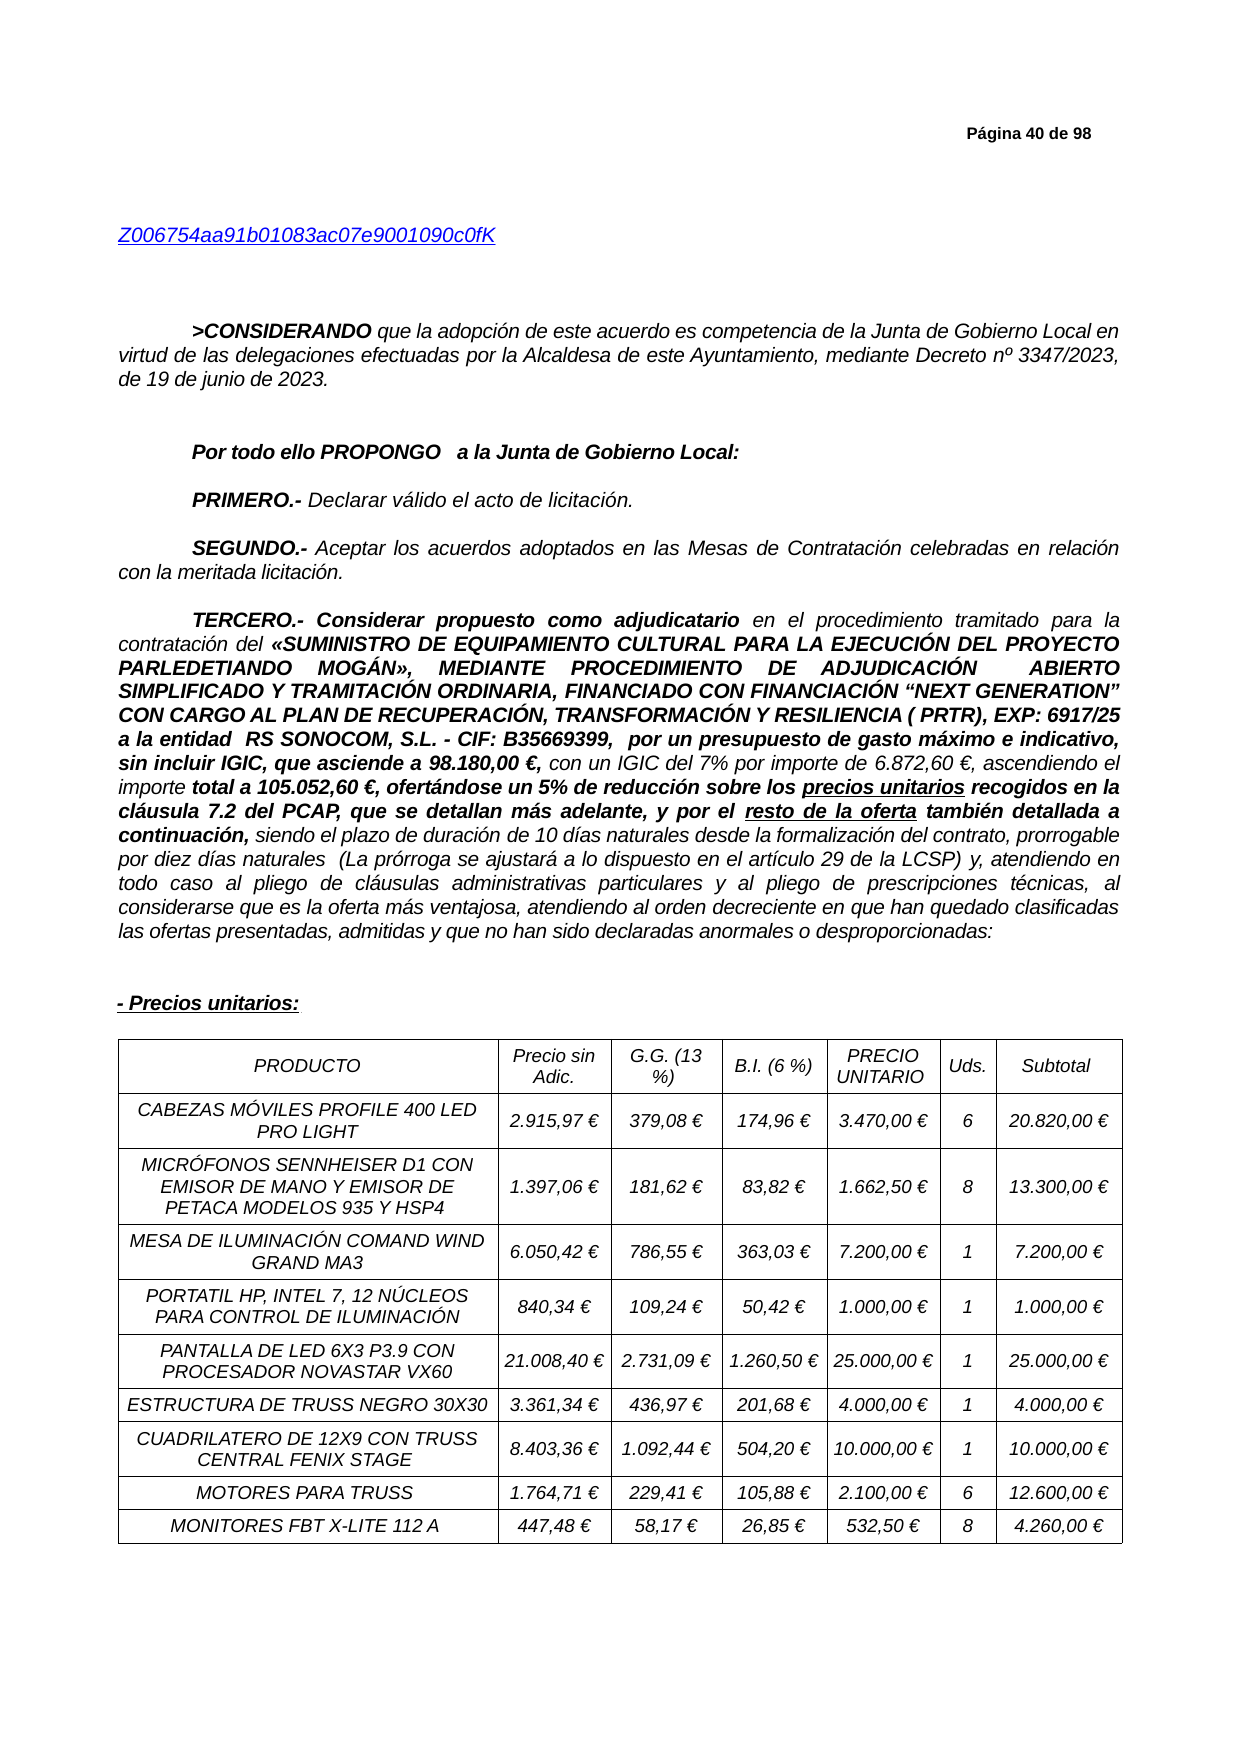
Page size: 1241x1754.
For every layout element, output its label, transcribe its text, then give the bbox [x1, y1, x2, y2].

table_header G.G. (13 %) [612, 1040, 722, 1093]
table_cell 1.662,50 € [828, 1149, 940, 1224]
table_cell MOTORES PARA TRUSS [119, 1477, 498, 1509]
table_cell 2.100,00 € [828, 1477, 940, 1509]
table_cell 50,42 € [723, 1280, 827, 1334]
table_cell 532,50 € [828, 1510, 940, 1542]
table_cell 2.915,97 € [499, 1094, 611, 1148]
table_cell 6 [941, 1094, 996, 1148]
table_cell 3.470,00 € [828, 1094, 940, 1148]
text SEGUNDO.- Aceptar los acuerdos adoptados en las Mesas de Contratación celebradas en relación con la meritada licitación. [118, 536, 1122, 583]
text Por todo ello PROPONGO a la Junta de Gobierno Local: [118, 440, 1122, 464]
table_cell 25.000,00 € [828, 1335, 940, 1388]
table_cell 25.000,00 € [997, 1335, 1122, 1388]
table_cell 1 [941, 1335, 996, 1388]
table_cell 6 [941, 1477, 996, 1509]
table_cell 447,48 € [499, 1510, 611, 1542]
table_cell 840,34 € [499, 1280, 611, 1334]
text PRIMERO.- Declarar válido el acto de licitación. [118, 488, 1122, 512]
table_cell 1.260,50 € [723, 1335, 827, 1388]
table_cell 7.200,00 € [828, 1225, 940, 1279]
table_cell 174,96 € [723, 1094, 827, 1148]
table_cell 1.000,00 € [997, 1280, 1122, 1334]
table_cell 3.361,34 € [499, 1389, 611, 1421]
table_cell ESTRUCTURA DE TRUSS NEGRO 30X30 [119, 1389, 498, 1421]
table_cell 10.000,00 € [828, 1422, 940, 1476]
text - Precios unitarios: [117, 991, 1122, 1015]
table_cell 6.050,42 € [499, 1225, 611, 1279]
table_header Precio sin Adic. [499, 1040, 611, 1093]
table_cell CABEZAS MÓVILES PROFILE 400 LED PRO LIGHT [119, 1094, 498, 1148]
table_cell PORTATIL HP, INTEL 7, 12 NÚCLEOS PARA CONTROL DE ILUMINACIÓN [119, 1280, 498, 1334]
table_header Uds. [941, 1040, 996, 1093]
table_cell 83,82 € [723, 1149, 827, 1224]
table_cell 13.300,00 € [997, 1149, 1122, 1224]
text >CONSIDERANDO que la adopción de este acuerdo es competencia de la Junta de Gobierno Local en virtud de las delegaciones efectuadas por la Alcaldesa de este Ayuntamiento, mediante Decreto nº 3347/2023, de 19 de junio de 2023. [118, 319, 1122, 391]
table_cell 504,20 € [723, 1422, 827, 1476]
table_cell 8.403,36 € [499, 1422, 611, 1476]
table_cell 4.260,00 € [997, 1510, 1122, 1542]
table_cell 8 [941, 1149, 996, 1224]
table_cell MICRÓFONOS SENNHEISER D1 CON EMISOR DE MANO Y EMISOR DE PETACA MODELOS 935 Y HSP4 [119, 1149, 498, 1224]
table_cell 1 [941, 1280, 996, 1334]
table_cell PANTALLA DE LED 6X3 P3.9 CON PROCESADOR NOVASTAR VX60 [119, 1335, 498, 1388]
table_cell CUADRILATERO DE 12X9 CON TRUSS CENTRAL FENIX STAGE [119, 1422, 498, 1476]
table_cell 1.092,44 € [612, 1422, 722, 1476]
table_cell 1.764,71 € [499, 1477, 611, 1509]
table_cell 1.397,06 € [499, 1149, 611, 1224]
table_cell 7.200,00 € [997, 1225, 1122, 1279]
table_cell 1 [941, 1422, 996, 1476]
table_cell 58,17 € [612, 1510, 722, 1542]
table_header PRODUCTO [119, 1040, 498, 1093]
table_cell 1.000,00 € [828, 1280, 940, 1334]
table_cell 786,55 € [612, 1225, 722, 1279]
table_cell 181,62 € [612, 1149, 722, 1224]
table_cell 109,24 € [612, 1280, 722, 1334]
table_cell 20.820,00 € [997, 1094, 1122, 1148]
table_cell 1 [941, 1225, 996, 1279]
table_cell 4.000,00 € [997, 1389, 1122, 1421]
text público, tras emitirse Informe Técnico, valorándose las ofertas contenidas en el archivo electrónico único, y considerándose al licitador propuesto adjudicatario (CSV Z006754aa91b01083ac07e9001090c0fK) [118, 175, 1122, 247]
table_cell 12.600,00 € [997, 1477, 1122, 1509]
table_cell 8 [941, 1510, 996, 1542]
table_cell 363,03 € [723, 1225, 827, 1279]
table_cell 379,08 € [612, 1094, 722, 1148]
table_cell 201,68 € [723, 1389, 827, 1421]
table_header B.I. (6 %) [723, 1040, 827, 1093]
table_header PRECIO UNITARIO [828, 1040, 940, 1093]
table_cell 436,97 € [612, 1389, 722, 1421]
table_cell 21.008,40 € [499, 1335, 611, 1388]
table_cell 10.000,00 € [997, 1422, 1122, 1476]
table_cell 229,41 € [612, 1477, 722, 1509]
table_cell 1 [941, 1389, 996, 1421]
table_cell MONITORES FBT X-LITE 112 A [119, 1510, 498, 1542]
table_cell 2.731,09 € [612, 1335, 722, 1388]
table_cell 4.000,00 € [828, 1389, 940, 1421]
table_cell 105,88 € [723, 1477, 827, 1509]
table_cell 26,85 € [723, 1510, 827, 1542]
table_cell MESA DE ILUMINACIÓN COMAND WIND GRAND MA3 [119, 1225, 498, 1279]
text TERCERO.- Considerar propuesto como adjudicatario en el procedimiento tramitado para la contratación del «SUMINISTRO DE EQUIPAMIENTO CULTURAL PARA LA EJECUCIÓN DEL PROYECTO PARLEDETIANDO MOGÁN», MEDIANTE PROCEDIMIENTO DE ADJUDICACIÓN ABIERTO SIMPLIFICADO Y TRAMITACIÓN ORDINARIA, FINANCIADO CON FINANCIACIÓN “NEXT GENERATION” CON CARGO AL PLAN DE RECUPERACIÓN, TRANSFORMACIÓN Y RESILIENCIA ( PRTR), EXP: 6917/25 a la entidad RS SONOCOM, S.L. - CIF: B35669399, por un presupuesto de gasto máximo e indicativo, sin incluir IGIC, que asciende a 98.180,00 €, con un IGIC del 7% por importe de 6.872,60 €, ascendiendo el importe total a 105.052,60 €, ofertándose un 5% de reducción sobre los precios unitarios recogidos en la cláusula 7.2 del PCAP, que se detallan más adelante, y por el resto de la oferta también detallada a continuación, siendo el plazo de duración de 10 días naturales desde la formalización del contrato, prorrogable por diez días naturales (La prórroga se ajustará a lo dispuesto en el artículo 29 de la LCSP) y, atendiendo en todo caso al pliego de cláusulas administrativas particulares y al pliego de prescripciones técnicas, al considerarse que es la oferta más ventajosa, atendiendo al orden decreciente en que han quedado clasificadas las ofertas presentadas, admitidas y que no han sido declaradas anormales o desproporcionadas: [118, 607, 1122, 943]
table_header Subtotal [997, 1040, 1122, 1093]
